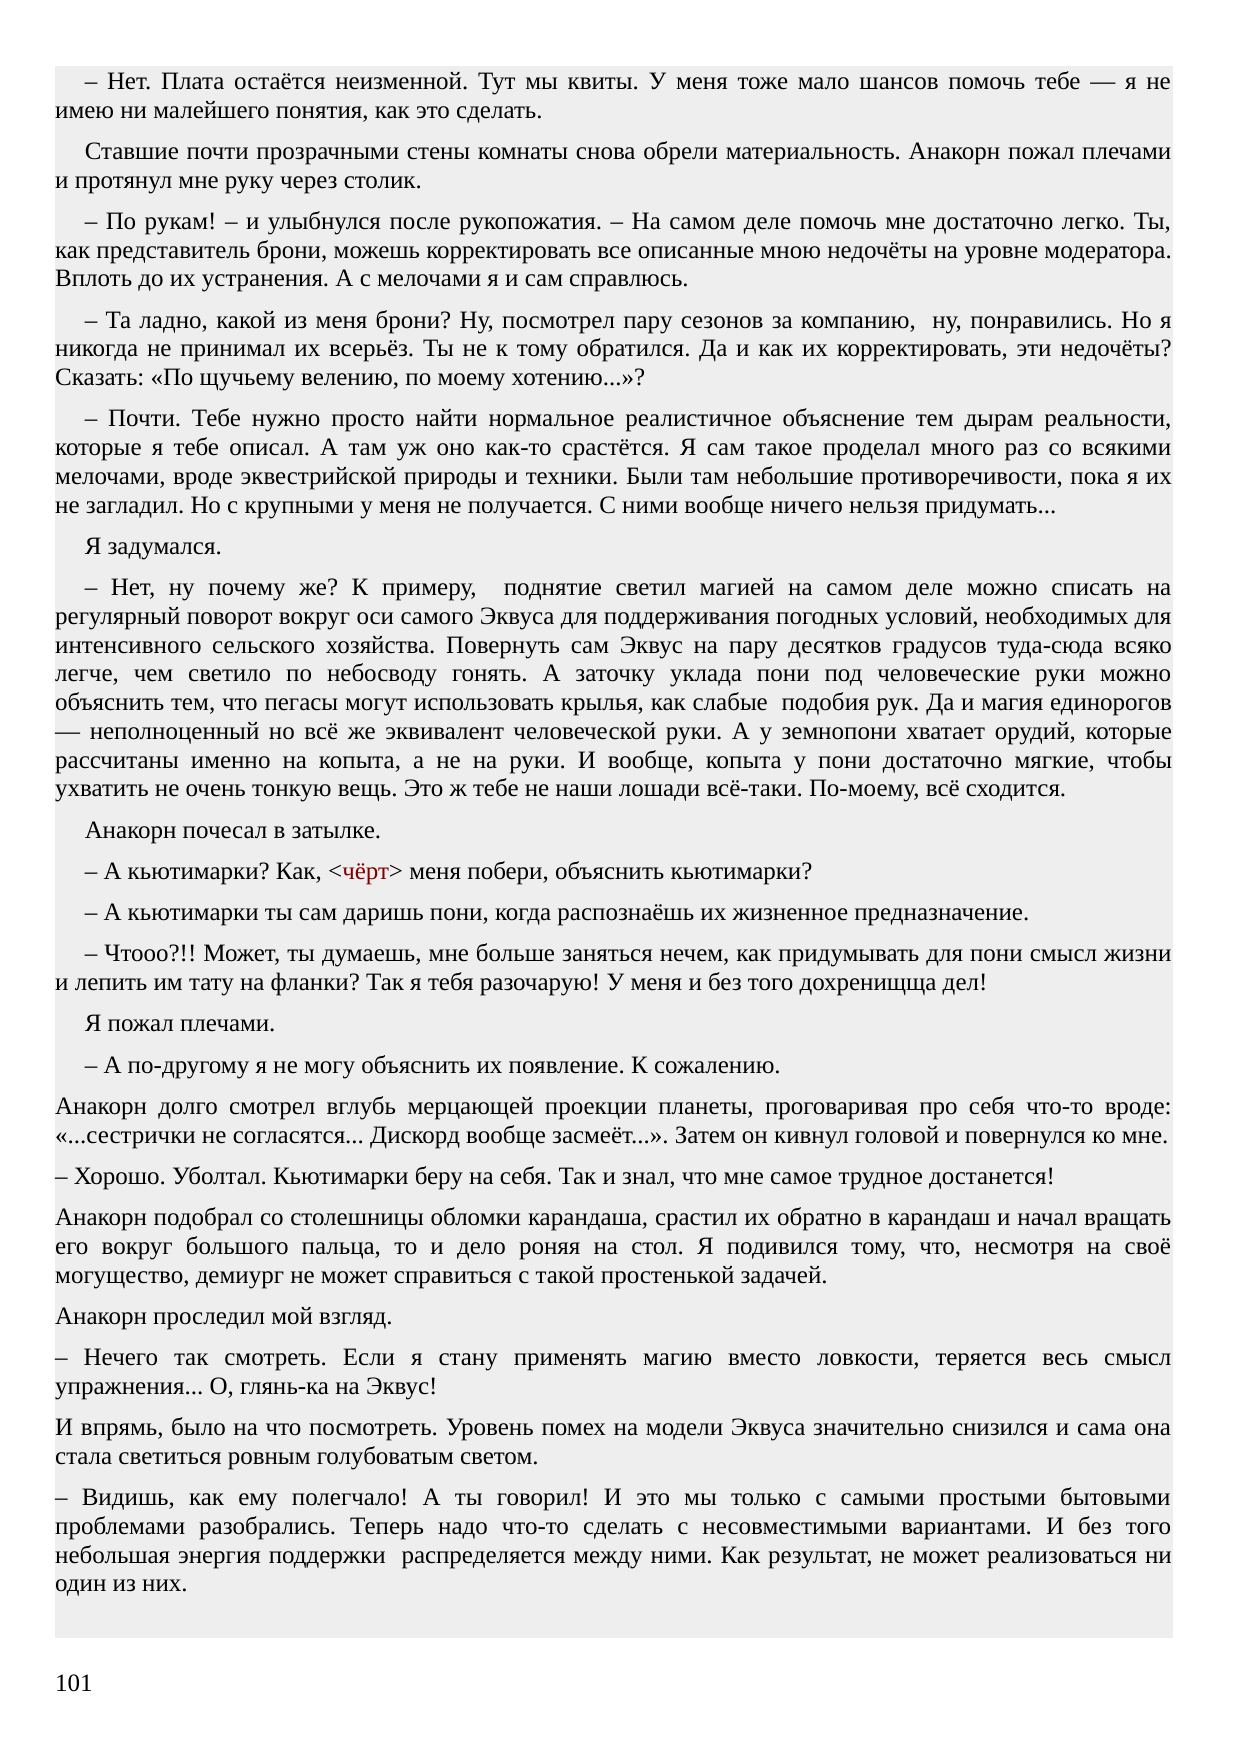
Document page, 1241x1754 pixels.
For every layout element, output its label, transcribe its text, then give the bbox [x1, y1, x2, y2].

text Ставшие почти прозрачными стены комнаты снова обрели материальность. Анакорн пожал плечами и протянул мне руку через столик. [55, 136, 1173, 193]
text Анакорн подобрал со столешницы обломки карандаша, срастил их обратно в карандаш и начал вращать его вокруг большого пальца, то и дело роняя на стол. Я подивился тому, что, несмотря на своё могущество, демиург не может справиться с такой простенькой задачей. [55, 1202, 1173, 1288]
text – Та ладно, какой из меня брони? Ну, посмотрел пару сезонов за компанию, ну, понравились. Но я никогда не принимал их всерьёз. Ты не к тому обратился. Да и как их корректировать, эти недочёты? Сказать: «По щучьему велению, по моему хотению...»? [55, 305, 1173, 391]
text – Почти. Тебе нужно просто найти нормальное реалистичное объяснение тем дырам реальности, которые я тебе описал. А там уж оно как-то срастётся. Я сам такое проделал много раз со всякими мелочами, вроде эквестрийской природы и техники. Были там небольшие противоречивости, пока я их не загладил. Но с крупными у меня не получается. С ними вообще ничего нельзя придумать... [55, 403, 1173, 518]
text – А по-другому я не могу объяснить их появление. К сожалению. [55, 1050, 1173, 1078]
text – А кьютимарки ты сам даришь пони, когда распознаёшь их жизненное предназначение. [55, 897, 1173, 926]
text Анакорн долго смотрел вглубь мерцающей проекции планеты, проговаривая про себя что-то вроде: «...сестрички не согласятся... Дискорд вообще засмеёт...». Затем он кивнул головой и повернулся ко мне. [55, 1091, 1173, 1148]
text – А кьютимарки? Как, <чёрт> меня побери, объяснить кьютимарки? [55, 856, 1173, 885]
text Я задумался. [55, 531, 1173, 560]
text Я пожал плечами. [55, 1008, 1173, 1037]
text – Хорошо. Уболтал. Кьютимарки беру на себя. Так и знал, что мне самое трудное достанется! [55, 1161, 1173, 1190]
text – Нечего так смотреть. Если я стану применять магию вместо ловкости, теряется весь смысл упражнения... О, глянь-ка на Эквус! [55, 1342, 1173, 1400]
text И впрямь, было на что посмотреть. Уровень помех на модели Эквуса значительно снизился и сама она стала светиться ровным голубоватым светом. [55, 1412, 1173, 1470]
text – По рукам! – и улыбнулся после рукопожатия. – На самом деле помочь мне достаточно легко. Ты, как представитель брони, можешь корректировать все описанные мною недочёты на уровне модератора. Вплоть до их устранения. А с мелочами я и сам справлюсь. [55, 206, 1173, 292]
text Анакорн почесал в затылке. [55, 815, 1173, 843]
text – Видишь, как ему полегчало! А ты говорил! И это мы только с самыми простыми бытовыми проблемами разобрались. Теперь надо что-то сделать с несовместимыми вариантами. И без того небольшая энергия поддержки распределяется между ними. Как результат, не может реализоваться ни один из них. [55, 1482, 1173, 1597]
text – Нет, ну почему же? К примеру, поднятие светил магией на самом деле можно списать на регулярный поворот вокруг оси самого Эквуса для поддерживания погодных условий, необходимых для интенсивного сельского хозяйства. Повернуть сам Эквус на пару десятков градусов туда-сюда всяко легче, чем светило по небосводу гонять. А заточку уклада пони под человеческие руки можно объяснить тем, что пегасы могут использовать крылья, как слабые подобия рук. Да и магия единорогов — неполноценный но всё же эквивалент человеческой руки. А у земнопони хватает орудий, которые рассчитаны именно на копыта, а не на руки. И вообще, копыта у пони достаточно мягкие, чтобы ухватить не очень тонкую вещь. Это ж тебе не наши лошади всё-таки. По-моему, всё сходится. [55, 572, 1173, 802]
text – Нет. Плата остаётся неизменной. Тут мы квиты. У меня тоже мало шансов помочь тебе — я не имею ни малейшего понятия, как это сделать. [55, 66, 1173, 123]
text – Чтооо?!! Может, ты думаешь, мне больше заняться нечем, как придумывать для пони смысл жизни и лепить им тату на фланки? Так я тебя разочарую! У меня и без того дохренищща дел! [55, 938, 1173, 996]
text Анакорн проследил мой взгляд. [55, 1301, 1173, 1330]
